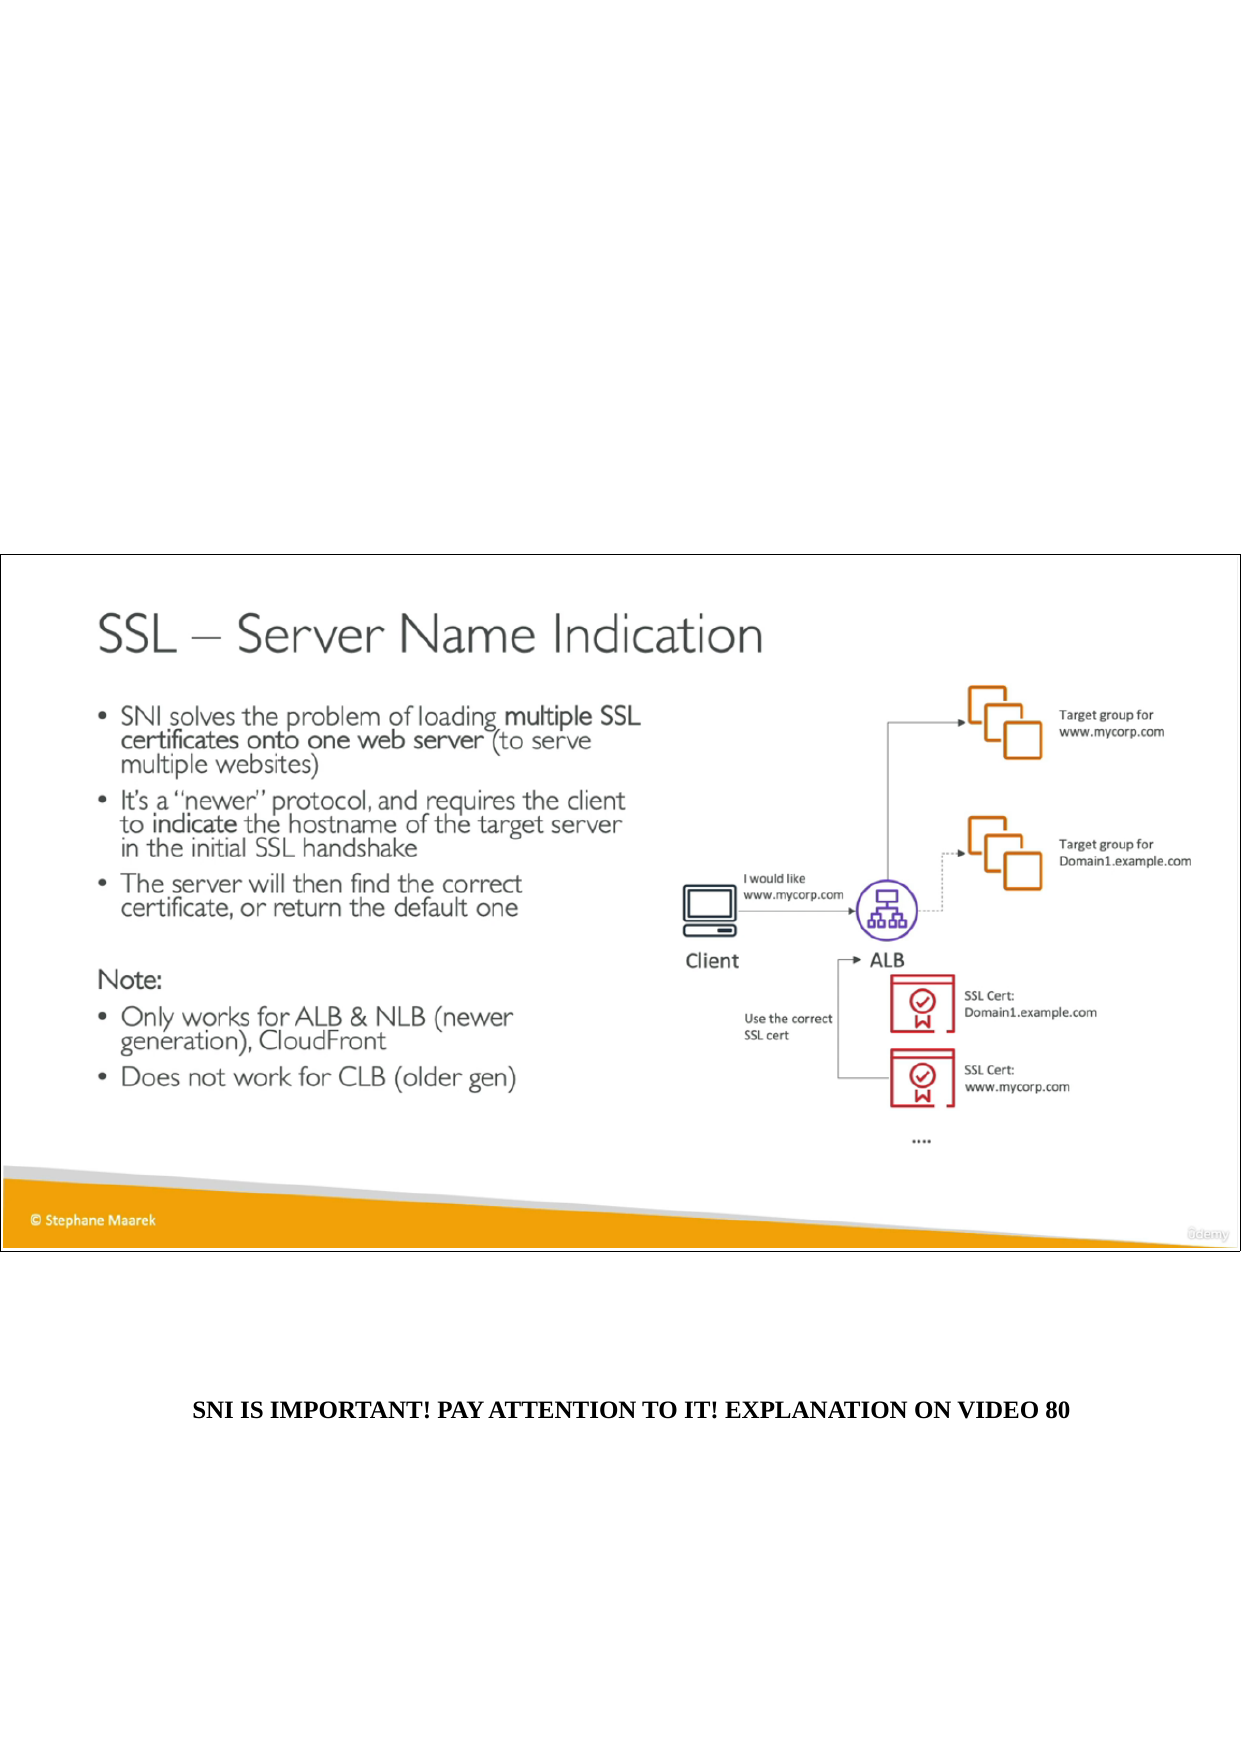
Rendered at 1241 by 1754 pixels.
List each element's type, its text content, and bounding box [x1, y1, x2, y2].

text SNI IS IMPORTANT! PAY ATTENTION TO IT! EXPLANATION ON VIDEO 80 [118, 1395, 1122, 1424]
picture [3, 557, 1238, 1248]
